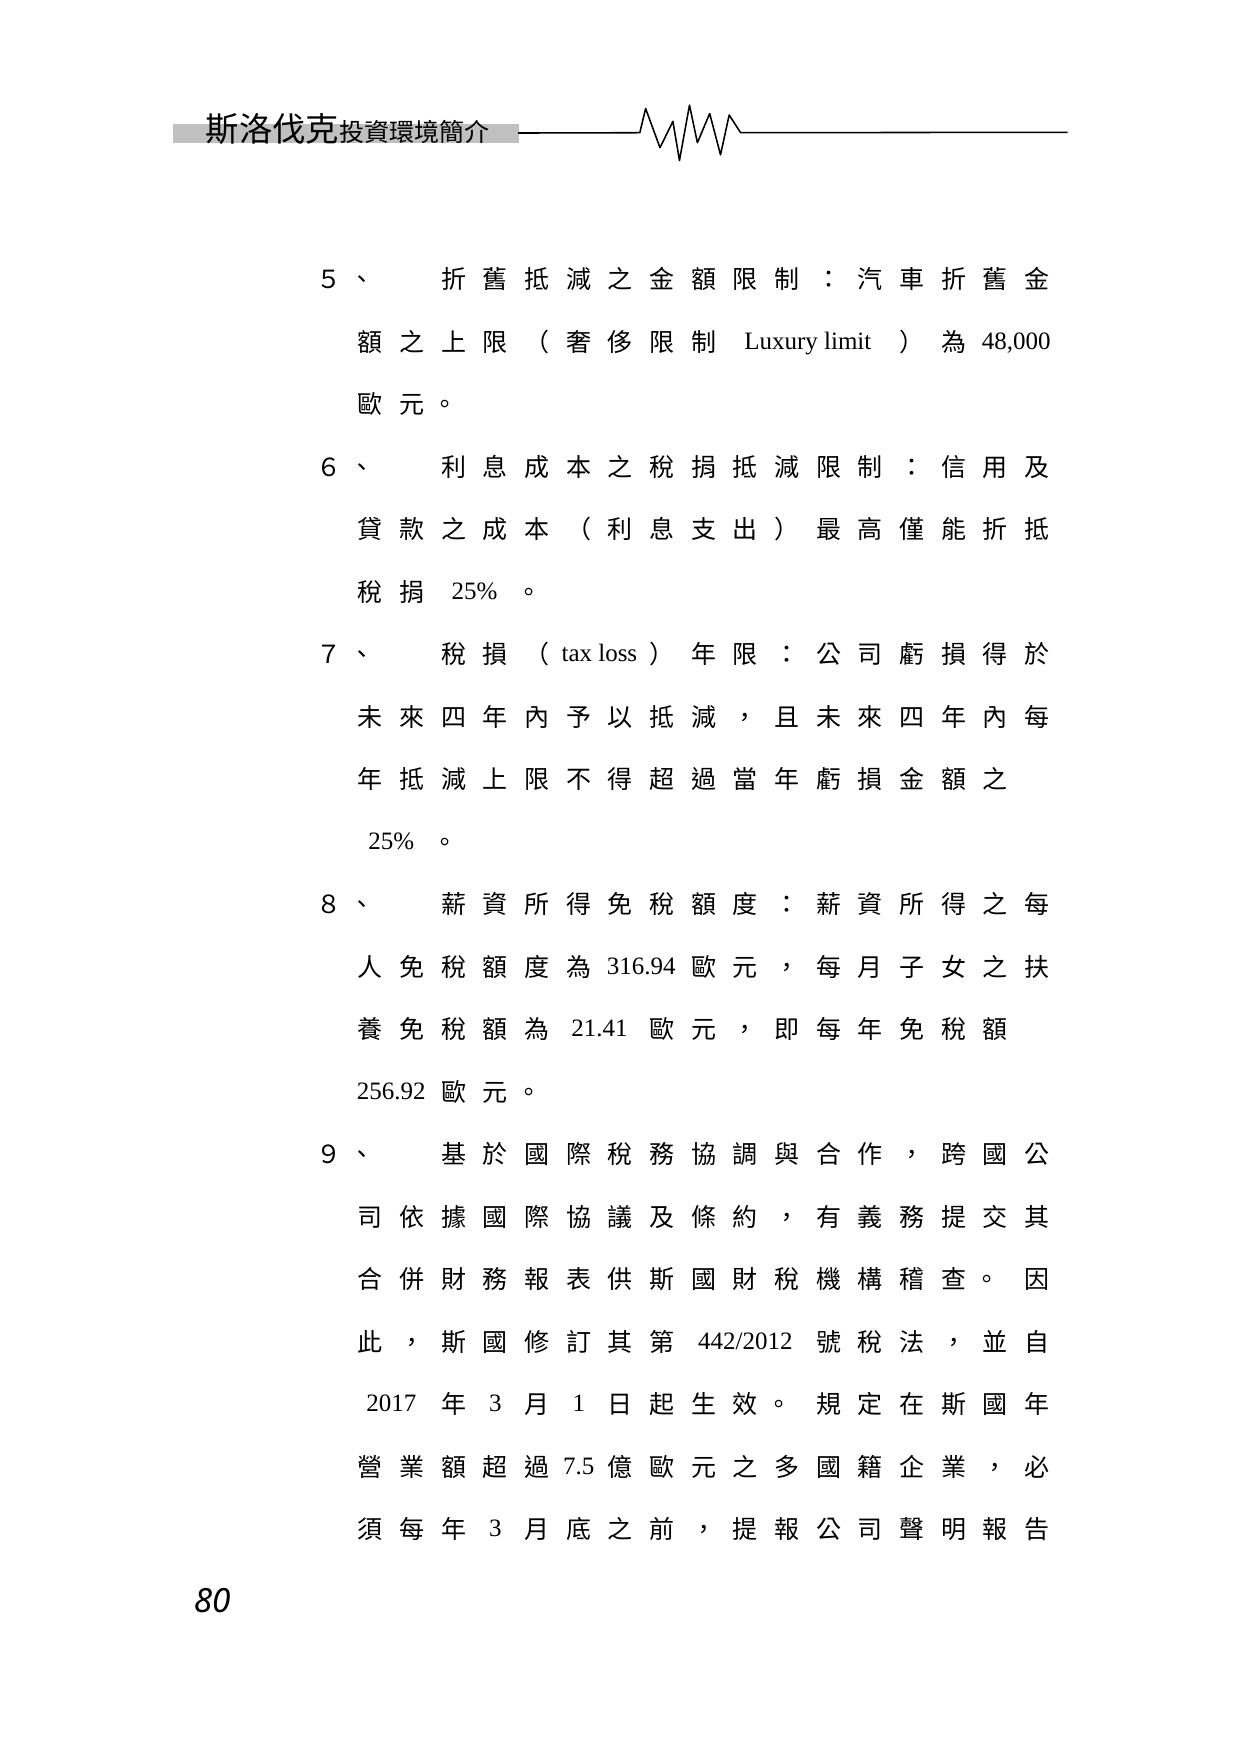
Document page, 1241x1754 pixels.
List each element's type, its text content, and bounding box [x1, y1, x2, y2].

text ６、 利息成本之稅捐抵減限制：信用及貸款之成本（利息支出）最高僅能折抵稅捐25%。 [281, 424, 1058, 611]
text ７、 稅損（tax loss）年限：公司虧損得於未來四年內予以抵減，且未來四年內每年抵減上限不得超過當年虧損金額之25%。 [281, 611, 1058, 861]
text ８、 薪資所得免稅額度：薪資所得之每人免稅額度為316.94歐元，每月子女之扶養免稅額為21.41歐元，即每年免稅額256.92歐元。 [281, 861, 1058, 1111]
text ９、 基於國際稅務協調與合作，跨國公司依據國際協議及條約，有義務提交其合併財務報表供斯國財稅機構稽查。因此，斯國修訂其第442/2012號稅法，並自2017年3月1日起生效。規定在斯國年營業額超過7.5億歐元之多國籍企業，必須每年3月底之前，提報公司聲明報告 [281, 1111, 1058, 1549]
text ５、 折舊抵減之金額限制：汽車折舊金額之上限（奢侈限制Luxury limit）為48,000歐元。 [281, 236, 1058, 424]
